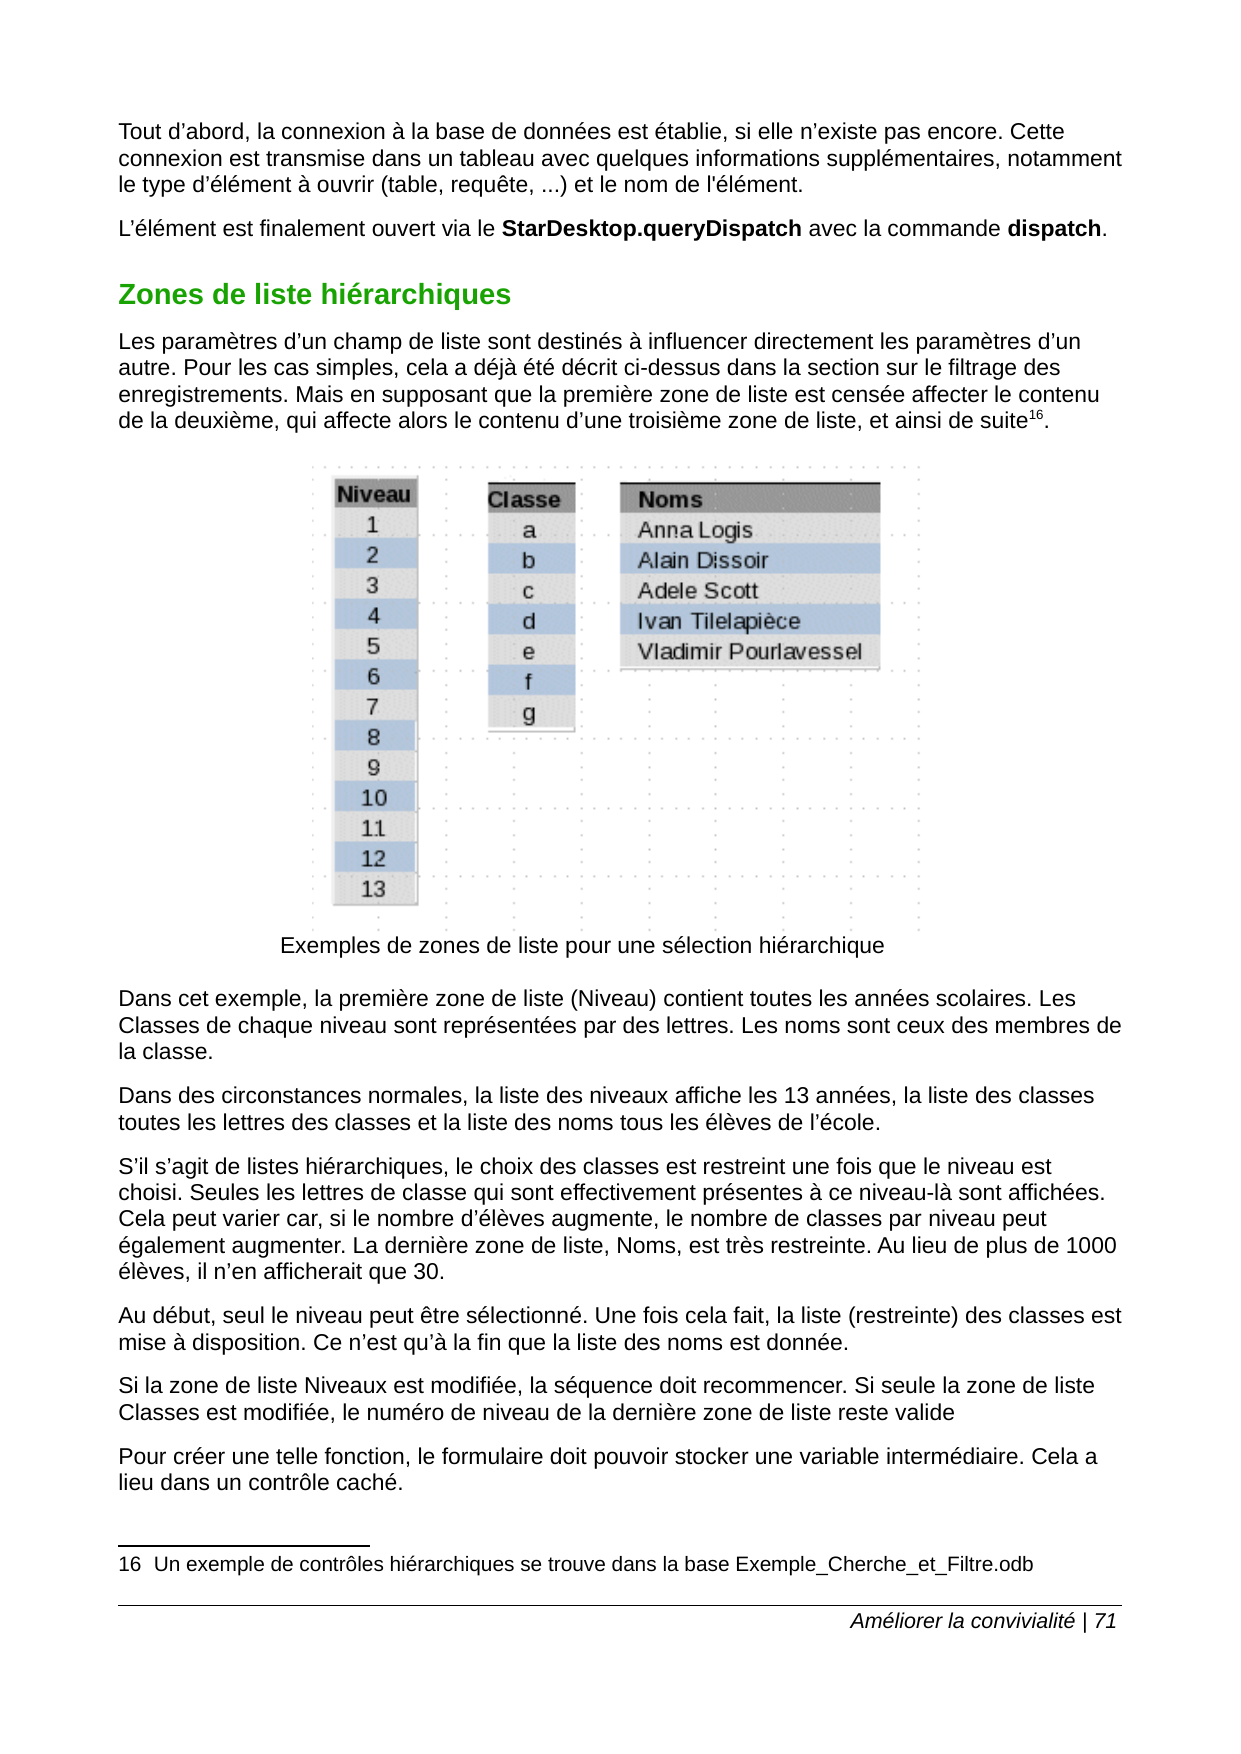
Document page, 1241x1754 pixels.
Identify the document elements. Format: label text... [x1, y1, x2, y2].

text Dans des circonstances normales, la liste des niveaux affiche les 13 années, la liste des classes toutes les lettres des classes et la liste des noms tous les élèves de l’école. [118, 1082, 1122, 1135]
text Au début, seul le niveau peut être sélectionné. Une fois cela fait, la liste (restreinte) des classes est mise à disposition. Ce n’est qu’à la fin que la liste des noms est donnée. [118, 1302, 1122, 1355]
text S’il s’agit de listes hiérarchiques, le choix des classes est restreint une fois que le niveau est choisi. Seules les lettres de classe qui sont effectivement présentes à ce niveau-là sont affichées. Cela peut varier car, si le nombre d’élèves augmente, le nombre de classes par niveau peut également augmenter. La dernière zone de liste, Noms, est très restreinte. Au lieu de plus de 1000 élèves, il n’en afficherait que 30. [118, 1153, 1122, 1284]
text Exemples de zones de liste pour une sélection hiérarchique [280, 933, 961, 959]
picture [312, 457, 928, 933]
text Tout d’abord, la connexion à la base de données est établie, si elle n’existe pas encore. Cette connexion est transmise dans un tableau avec quelques informations supplémentaires, notamment le type d’élément à ouvrir (table, requête, ...) et le nom de l'élément. [118, 118, 1122, 197]
text Les paramètres d’un champ de liste sont destinés à influencer directement les paramètres d’un autre. Pour les cas simples, cela a déjà été décrit ci-dessus dans la section sur le filtrage des enregistrements. Mais en supposant que la première zone de liste est censée affecter le contenu de la deuxième, qui affecte alors le contenu d’une troisième zone de liste, et ainsi de suite. [118, 328, 1122, 433]
text Pour créer une telle fonction, le formulaire doit pouvoir stocker une variable intermédiaire. Cela a lieu dans un contrôle caché. [118, 1443, 1122, 1496]
text Un exemple de contrôles hiérarchiques se trouve dans la base Exemple_Cherche_et_Filtre.odb [118, 1552, 1122, 1576]
text Si la zone de liste Niveaux est modifiée, la séquence doit recommencer. Si seule la zone de liste Classes est modifiée, le numéro de niveau de la dernière zone de liste reste valide [118, 1372, 1122, 1425]
text L’élément est finalement ouvert via le StarDesktop.queryDispatch avec la commande dispatch. [118, 215, 1122, 241]
text Dans cet exemple, la première zone de liste (Niveau) contient toutes les années scolaires. Les Classes de chaque niveau sont représentées par des lettres. Les noms sont ceux des membres de la classe. [118, 985, 1122, 1064]
subtitle Zones de liste hiérarchiques [118, 277, 1122, 310]
